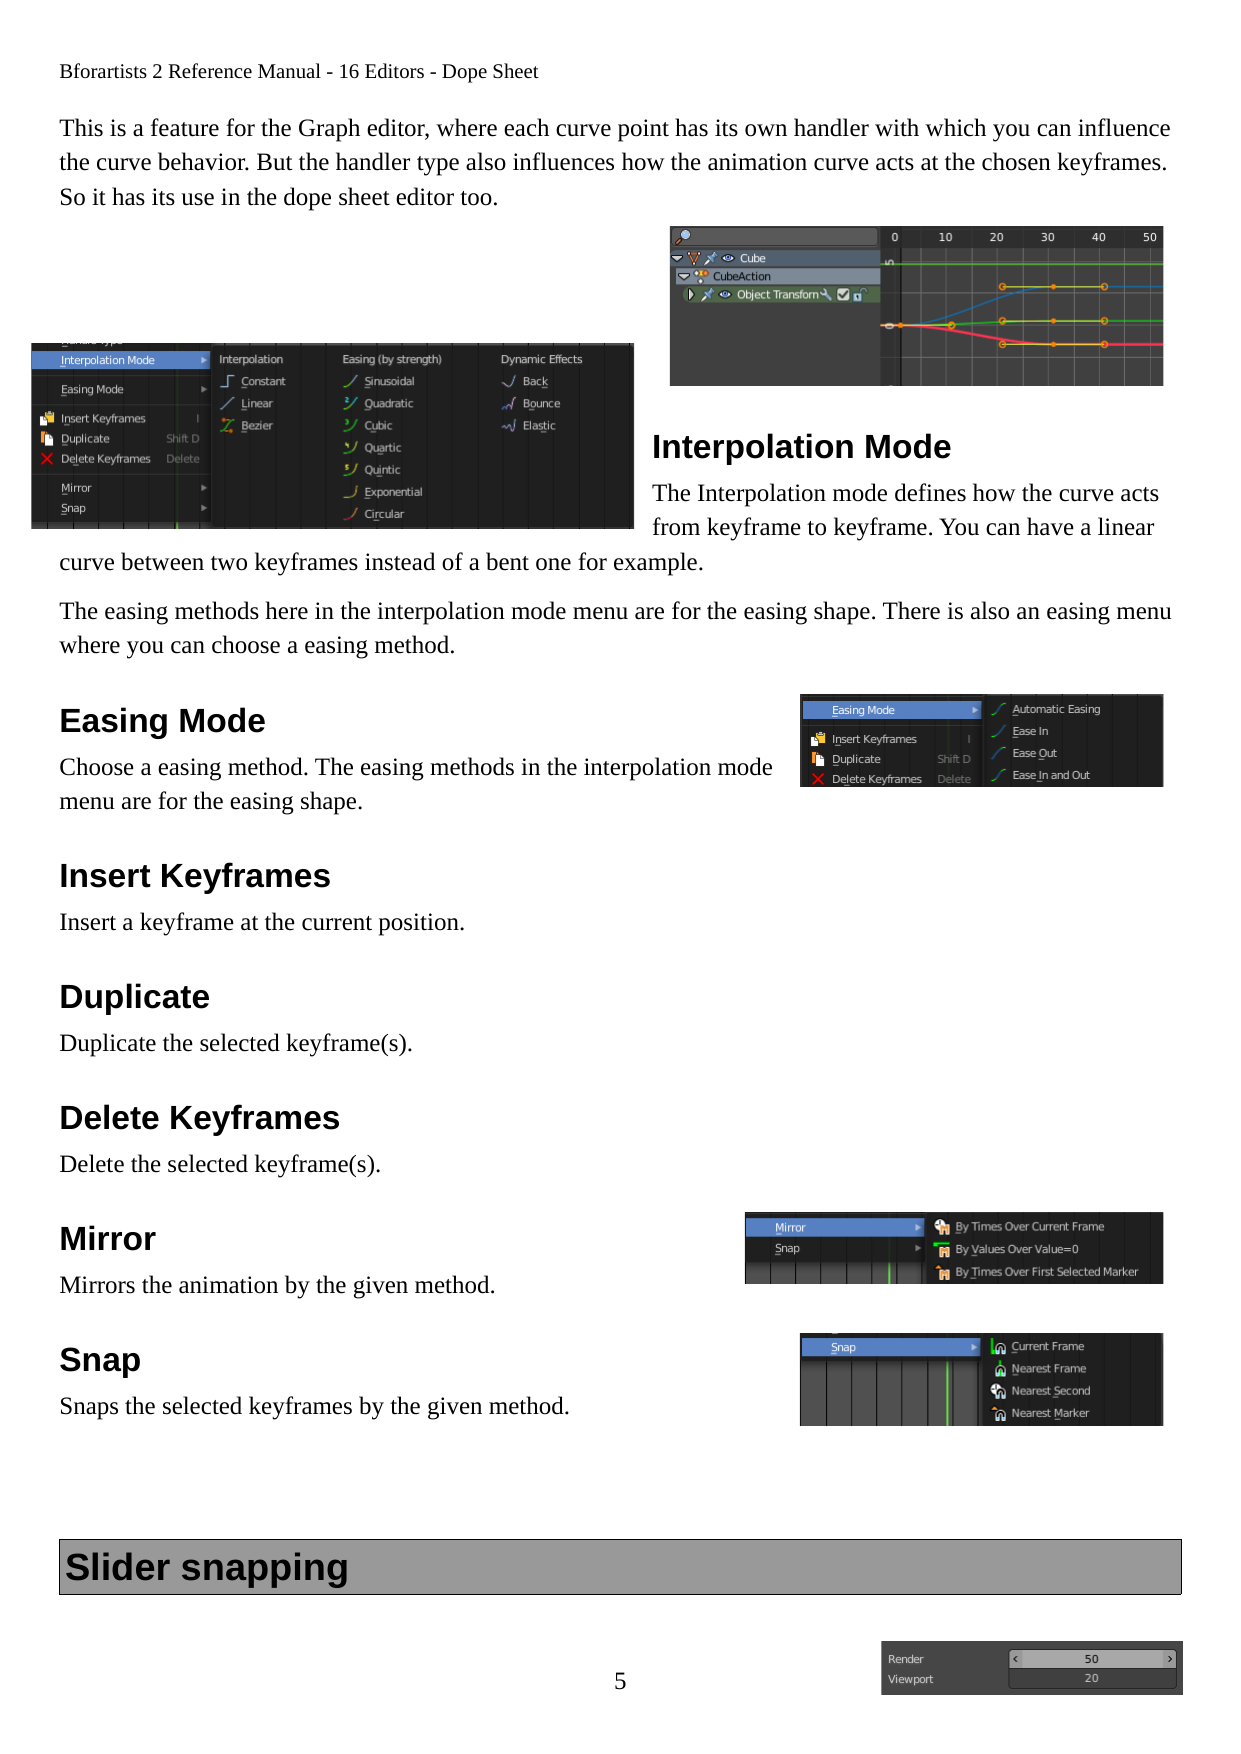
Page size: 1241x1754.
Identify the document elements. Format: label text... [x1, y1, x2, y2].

picture [744, 1212, 1164, 1284]
subtitle Duplicate [59, 977, 1181, 1016]
text Insert a keyframe at the current position. [59, 907, 1181, 936]
subtitle [1164, 1340, 1181, 1379]
subtitle Insert Keyframes [59, 856, 1181, 894]
picture [669, 226, 1164, 386]
picture [799, 1333, 1164, 1426]
subtitle Snap [59, 1340, 799, 1379]
table_header Slider snapping [60, 1540, 1181, 1594]
subtitle Mirror [59, 1219, 744, 1258]
picture [881, 1641, 1183, 1695]
text Delete the selected keyframe(s). [59, 1149, 1181, 1178]
picture [800, 694, 1164, 787]
subtitle Delete Keyframes [59, 1098, 1181, 1137]
text Choose a easing method. The easing methods in the interpolation mode menu are for the easing shape. [59, 752, 1181, 815]
text Snaps the selected keyframes by the given method. [59, 1391, 799, 1420]
subtitle [1164, 1219, 1181, 1258]
text This is a feature for the Graph editor, where each curve point has its own handler with which you can influence the curve behavior. But the handler type also influences how the animation curve acts at the chosen keyframes. So it has its use in the dope sheet editor too. [59, 113, 1181, 210]
text The Interpolation mode defines how the curve acts from keyframe to keyframe. You can have a linear curve between two keyframes instead of a bent one for example. [59, 478, 1181, 576]
text The easing methods here in the interpolation mode menu are for the easing shape. There is also an easing menu where you can choose a easing method. [59, 596, 1181, 659]
text Duplicate the selected keyframe(s). [59, 1028, 1181, 1057]
text Mirrors the animation by the given method. [59, 1270, 1181, 1299]
picture [31, 343, 635, 529]
subtitle Easing Mode [59, 700, 800, 739]
subtitle [1164, 700, 1181, 739]
subtitle Interpolation Mode [635, 349, 1181, 466]
